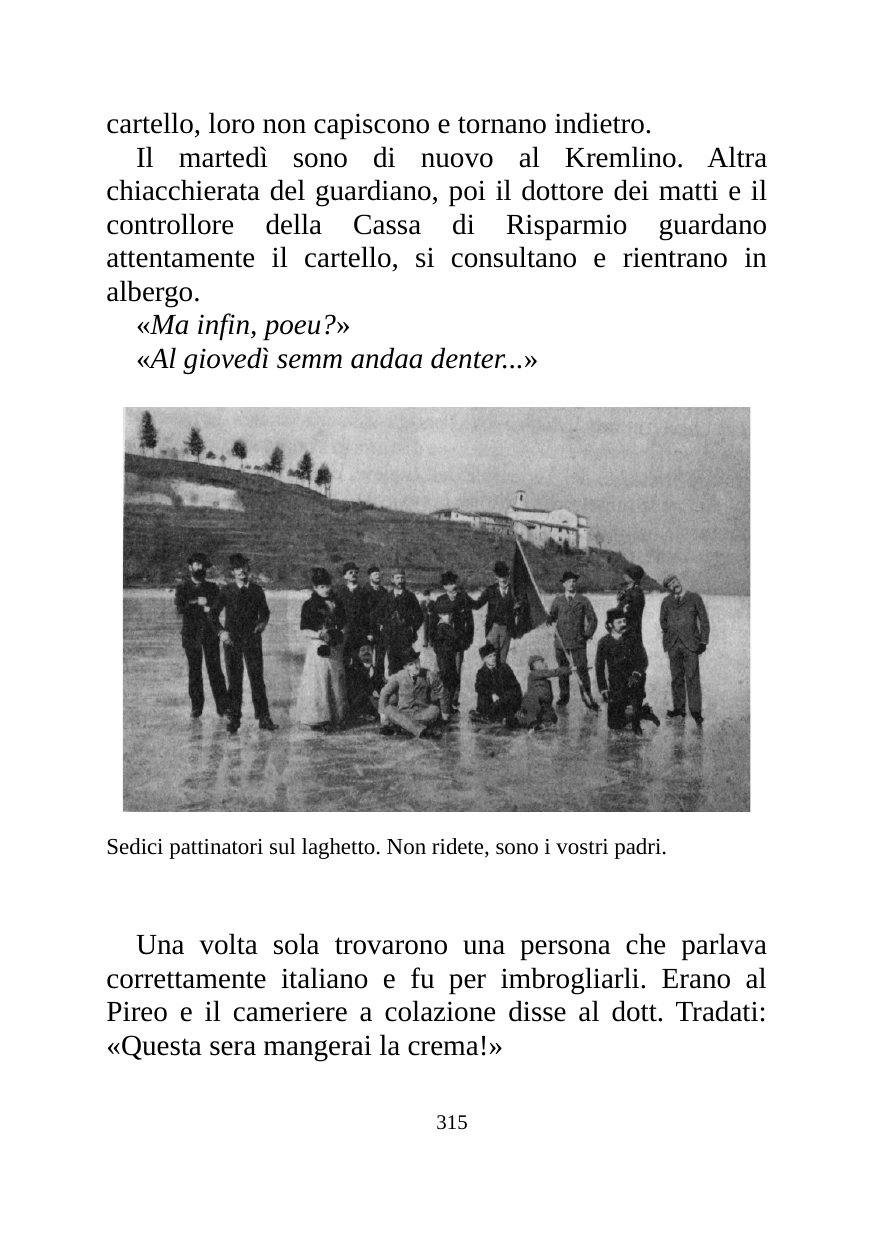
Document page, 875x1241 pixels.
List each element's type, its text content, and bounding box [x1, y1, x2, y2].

picture [122, 407, 751, 812]
text «Ma infin, poeu?» [106, 307, 768, 341]
text «Al giovedì semm andaa denter...» [106, 341, 768, 374]
text cartello, loro non capiscono e tornano indietro. [106, 106, 768, 140]
text Una volta sola trovarono una persona che parlava correttamente italiano e fu per imbrogliarli. Erano al Pireo e il cameriere a colazione disse al dott. Tradati: «Questa sera mangerai la crema!» [106, 927, 768, 1061]
text Sedici pattinatori sul laghetto. Non ridete, sono i vostri padri. [106, 399, 768, 860]
text Il martedì sono di nuovo al Kremlino. Altra chiacchierata del guardiano, poi il dottore dei matti e il controllore della Cassa di Risparmio guardano attentamente il cartello, si consultano e rientrano in albergo. [106, 140, 768, 307]
